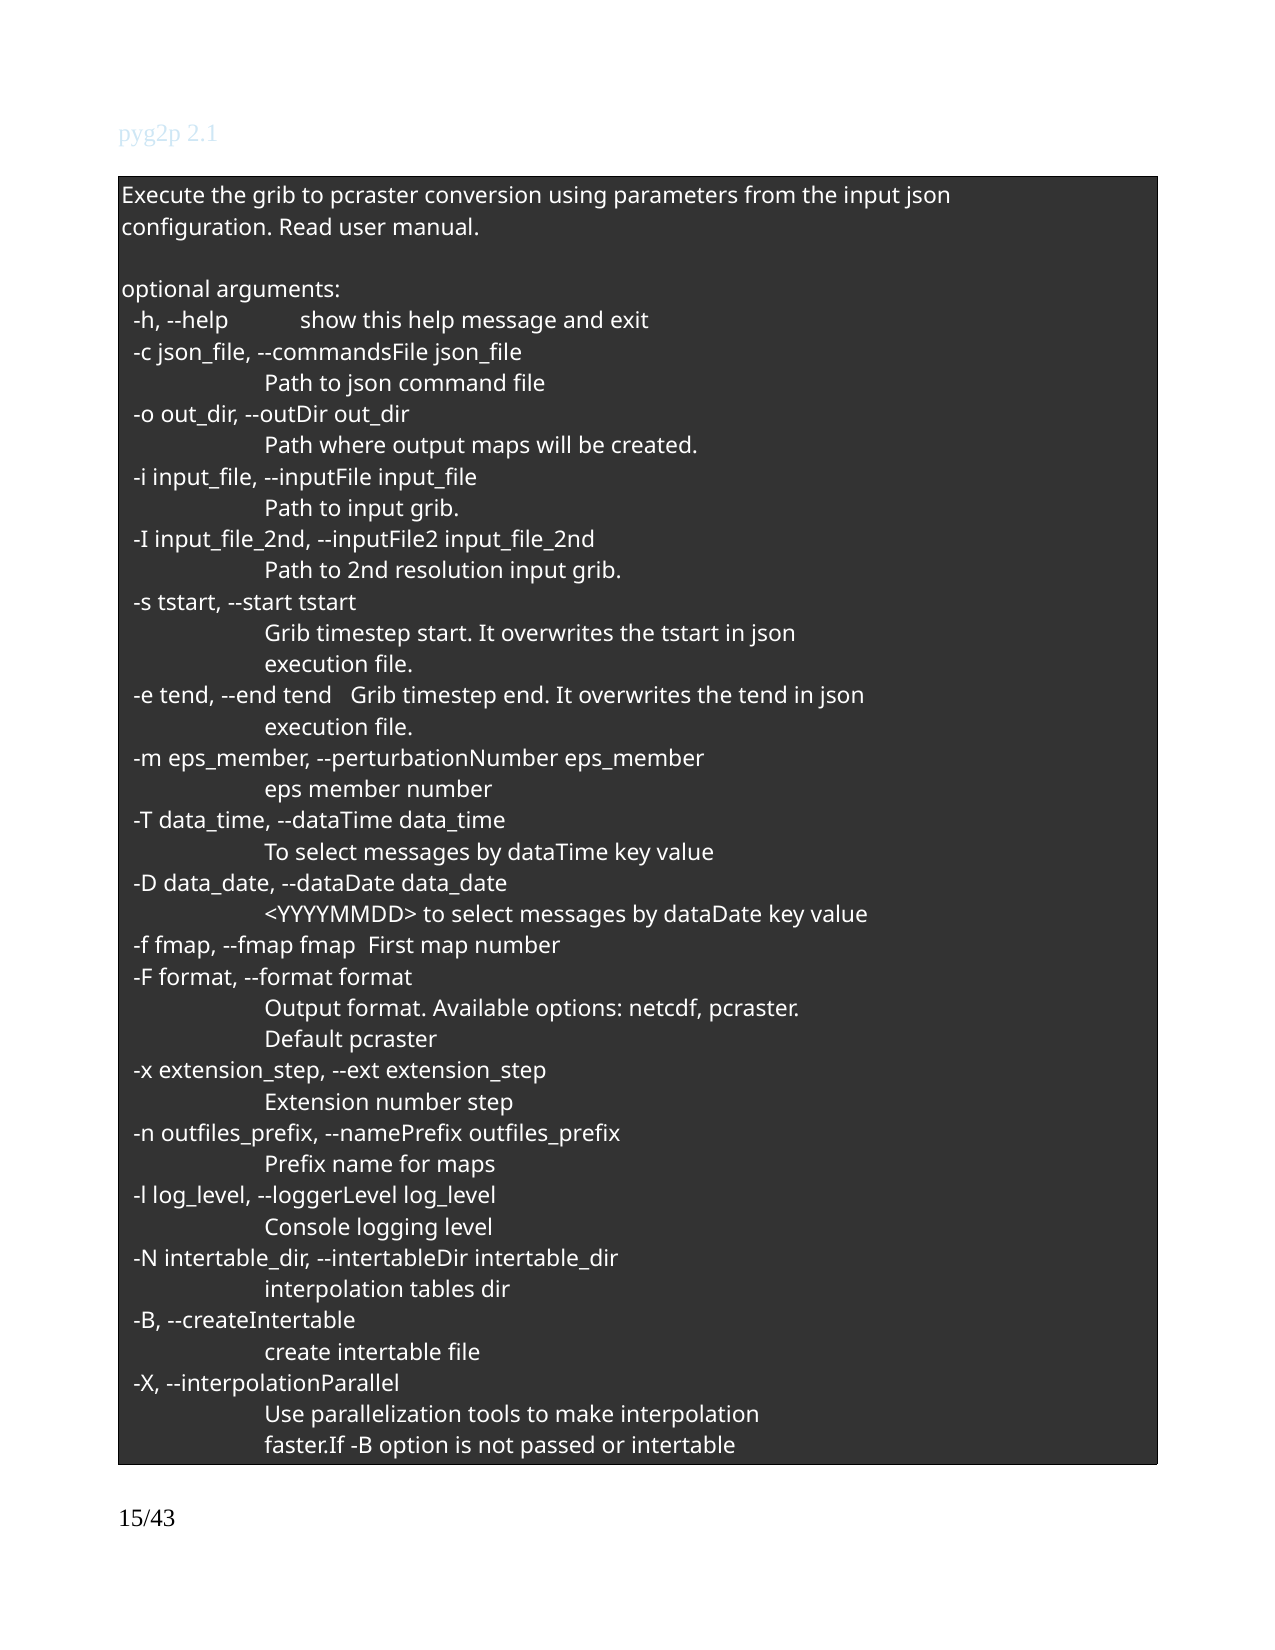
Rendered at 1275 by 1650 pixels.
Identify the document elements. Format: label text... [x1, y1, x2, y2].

text -e tend, --end tend Grib timestep end. It overwrites the tend in json [119, 676, 1157, 708]
text -l log_level, --loggerLevel log_level [119, 1176, 1157, 1208]
text -h, --help show this help message and exit [119, 301, 1157, 333]
text -m eps_member, --perturbationNumber eps_member [119, 739, 1157, 770]
text Grib timestep start. It overwrites the tstart in json [119, 614, 1157, 645]
text -I input_file_2nd, --inputFile2 input_file_2nd [119, 520, 1157, 551]
text configuration. Read user manual. [119, 208, 1157, 239]
text -c json_file, --commandsFile json_file [119, 333, 1157, 364]
text interpolation tables dir [119, 1270, 1157, 1301]
text execution file. [119, 708, 1157, 739]
text Path to 2nd resolution input grib. [119, 551, 1157, 583]
text Path to json command file [119, 364, 1157, 395]
text eps member number [119, 770, 1157, 801]
text create intertable file [119, 1333, 1157, 1364]
text Console logging level [119, 1208, 1157, 1239]
text execution file. [119, 645, 1157, 676]
text -T data_time, --dataTime data_time [119, 801, 1157, 833]
text Execute the grib to pcraster conversion using parameters from the input json [119, 177, 1157, 208]
text optional arguments: [119, 270, 1157, 301]
text -n outfiles_prefix, --namePrefix outfiles_prefix [119, 1114, 1157, 1145]
text -s tstart, --start tstart [119, 583, 1157, 614]
text -D data_date, --dataDate data_date [119, 864, 1157, 895]
text Use parallelization tools to make interpolation [119, 1395, 1157, 1426]
text Prefix name for maps [119, 1145, 1157, 1176]
text -o out_dir, --outDir out_dir [119, 395, 1157, 426]
text Path to input grib. [119, 489, 1157, 520]
text -X, --interpolationParallel [119, 1364, 1157, 1395]
text faster.If -B option is not passed or intertable [119, 1426, 1157, 1464]
text -f fmap, --fmap fmap First map number -F format, --format format Output format. Available options: netcdf, pcraster. Default pcraster [119, 926, 1157, 1051]
text -x extension_step, --ext extension_step [119, 1051, 1157, 1083]
text -i input_file, --inputFile input_file [119, 458, 1157, 489]
text -N intertable_dir, --intertableDir intertable_dir [119, 1239, 1157, 1270]
text Extension number step [119, 1083, 1157, 1114]
text To select messages by dataTime key value [119, 833, 1157, 864]
text Path where output maps will be created. [119, 426, 1157, 458]
text <YYYYMMDD> to select messages by dataDate key value [119, 895, 1157, 926]
text -B, --createIntertable [119, 1301, 1157, 1333]
